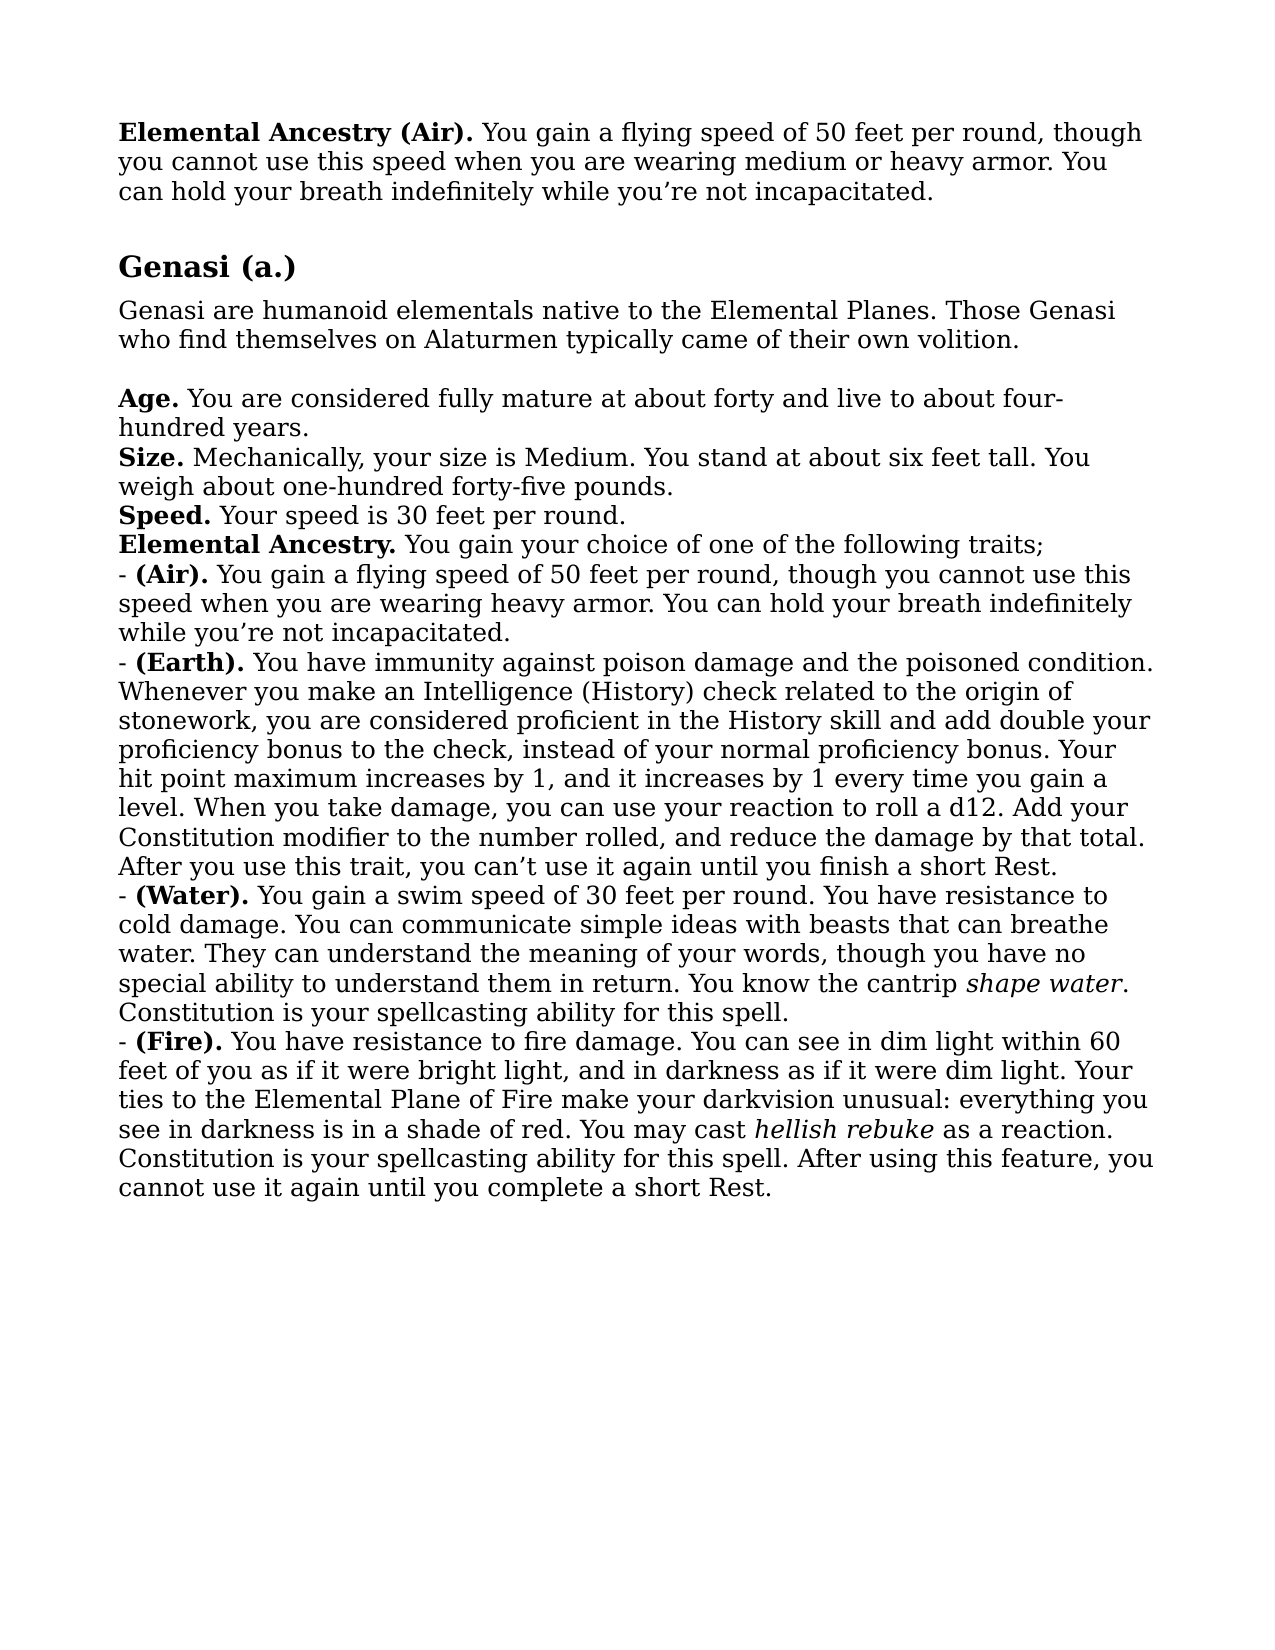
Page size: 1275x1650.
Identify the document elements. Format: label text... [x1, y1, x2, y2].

text - (Water). You gain a swim speed of 30 feet per round. You have resistance to cold damage. You can communicate simple ideas with beasts that can breathe water. They can understand the meaning of your words, though you have no special ability to understand them in return. You know the cantrip shape water. Constitution is your spellcasting ability for this spell. [118, 881, 1157, 1027]
text Elemental Ancestry. You gain your choice of one of the following traits; [118, 531, 1157, 560]
text - (Fire). You have resistance to fire damage. You can see in dim light within 60 feet of you as if it were bright light, and in darkness as if it were dim light. Your ties to the Elemental Plane of Fire make your darkvision unusual: everything you see in darkness is in a shade of red. You may cast hellish rebuke as a reaction. Constitution is your spellcasting ability for this spell. After using this feature, you cannot use it again until you complete a short Rest. [118, 1027, 1157, 1232]
text Size. Mechanically, your size is Medium. You stand at about six feet tall. You weigh about one-hundred forty-five pounds. [118, 443, 1157, 501]
text Age. You are considered fully mature at about forty and live to about four-hundred years. [118, 384, 1157, 443]
text - (Air). You gain a flying speed of 50 feet per round, though you cannot use this speed when you are wearing heavy armor. You can hold your breath indefinitely while you’re not incapacitated. [118, 560, 1157, 648]
subtitle Genasi (a.) [118, 249, 1157, 284]
text Speed. Your speed is 30 feet per round. [118, 501, 1157, 531]
text Elemental Ancestry (Air). You gain a flying speed of 50 feet per round, though you cannot use this speed when you are wearing medium or heavy armor. You can hold your breath indefinitely while you’re not incapacitated. [118, 118, 1157, 206]
text Genasi are humanoid elementals native to the Elemental Planes. Those Genasi who find themselves on Alaturmen typically came of their own volition. [118, 297, 1157, 355]
text - (Earth). You have immunity against poison damage and the poisoned condition. Whenever you make an Intelligence (History) check related to the origin of stonework, you are considered proficient in the History skill and add double your proficiency bonus to the check, instead of your normal proficiency bonus. Your hit point maximum increases by 1, and it increases by 1 every time you gain a level. When you take damage, you can use your reaction to roll a d12. Add your Constitution modifier to the number rolled, and reduce the damage by that total. After you use this trait, you can’t use it again until you finish a short Rest. [118, 648, 1157, 881]
